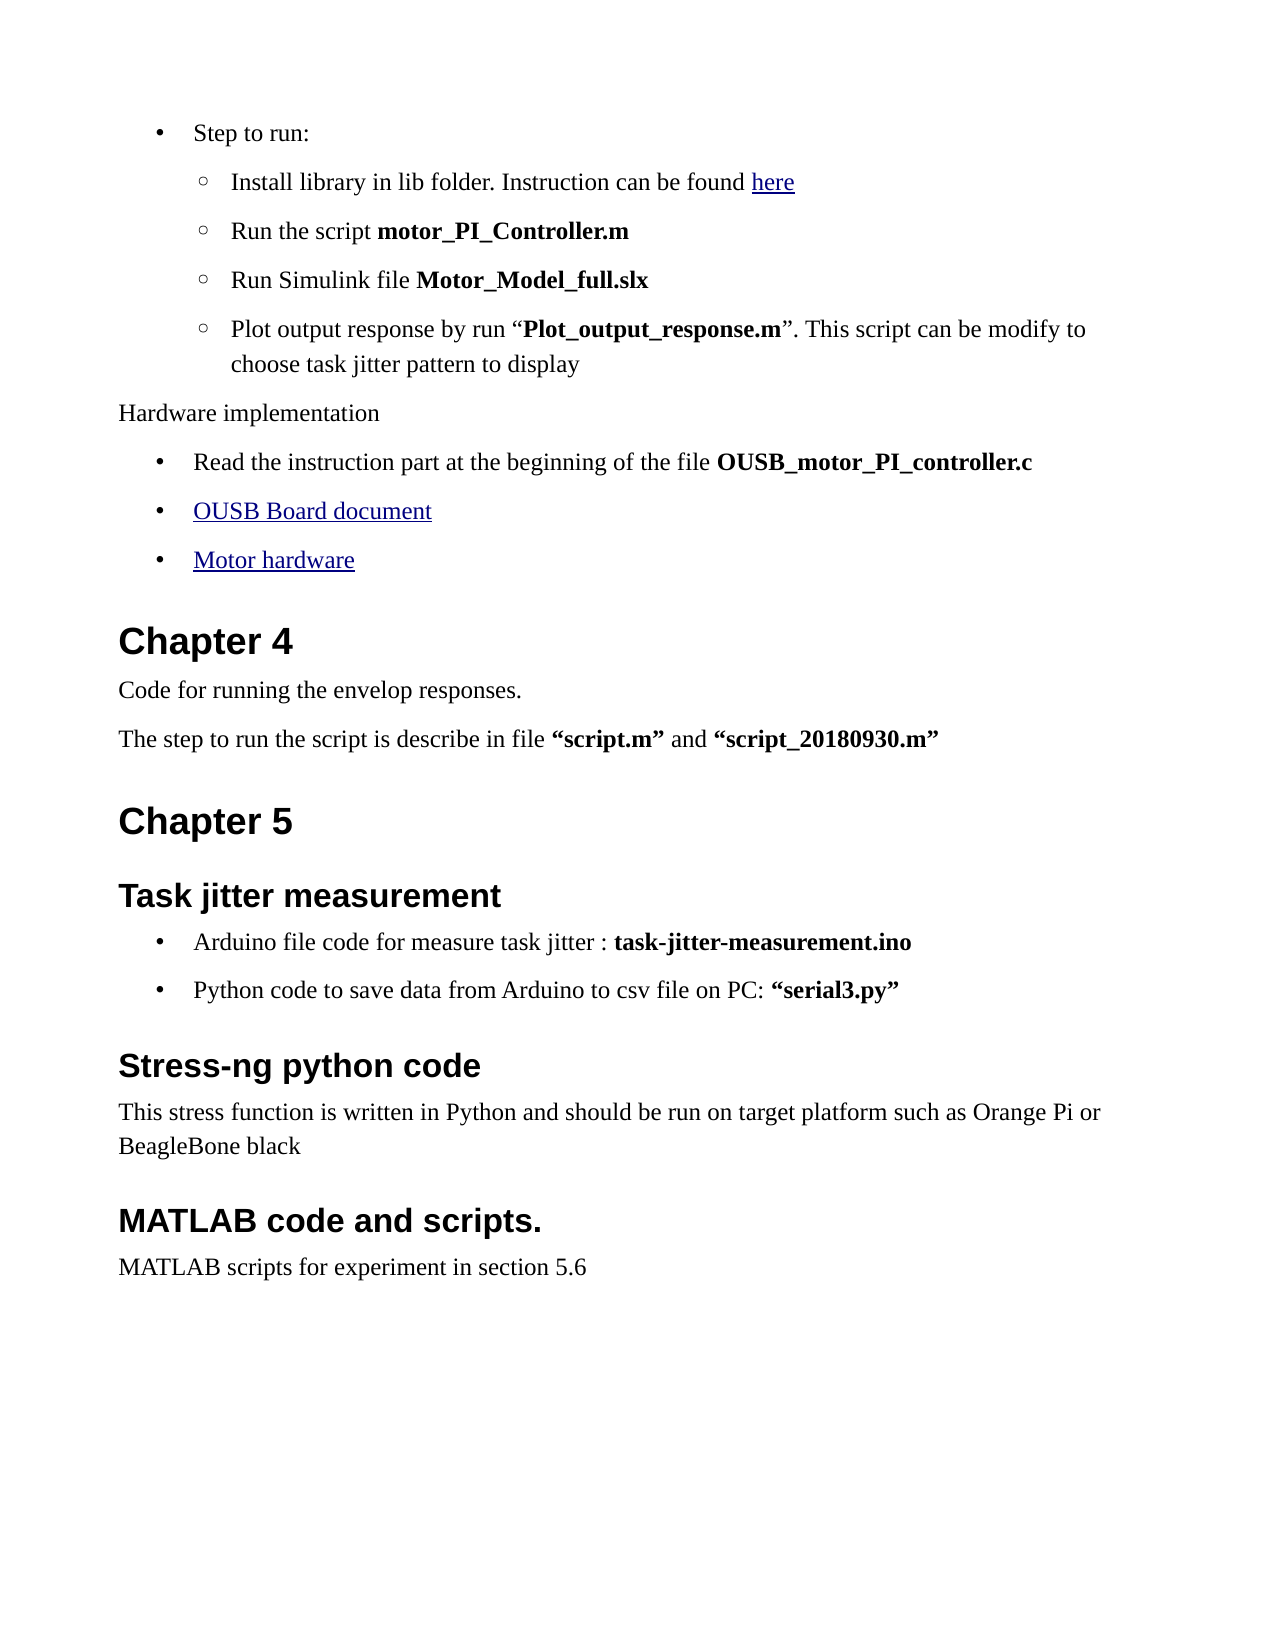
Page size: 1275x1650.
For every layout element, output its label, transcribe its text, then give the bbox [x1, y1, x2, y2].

text Code for running the envelop responses. [118, 675, 1157, 704]
subtitle Stress-ng python code [118, 1046, 1157, 1084]
text MATLAB scripts for experiment in section 5.6 [118, 1252, 1157, 1281]
list Run Simulink file Motor_Model_full.slx [193, 265, 1157, 294]
subtitle MATLAB code and scripts. [118, 1201, 1157, 1240]
subtitle Chapter 4 [118, 619, 1157, 663]
list Motor hardware [156, 545, 1157, 574]
subtitle Task jitter measurement [118, 875, 1157, 914]
subtitle Chapter 5 [118, 798, 1157, 842]
list Read the instruction part at the beginning of the file OUSB_motor_PI_controller.c [156, 447, 1157, 476]
text The step to run the script is describe in file “script.m” and “script_20180930.m” [118, 724, 1157, 753]
list Run the script motor_PI_Controller.m [193, 216, 1157, 245]
text This stress function is written in Python and should be run on target platform such as Orange Pi or BeagleBone black [118, 1097, 1157, 1160]
text Hardware implementation [118, 398, 1157, 427]
list OUSB Board document [156, 496, 1157, 525]
list Plot output response by run “Plot_output_response.m”. This script can be modify to choose task jitter pattern to display [193, 314, 1157, 378]
list Arduino file code for measure task jitter : task-jitter-measurement.ino [156, 927, 1157, 955]
list Step to run: [156, 118, 1157, 147]
list Python code to save data from Arduino to csv file on PC: “serial3.py” [156, 976, 1157, 1004]
list Install library in lib folder. Instruction can be found here [193, 167, 1157, 196]
